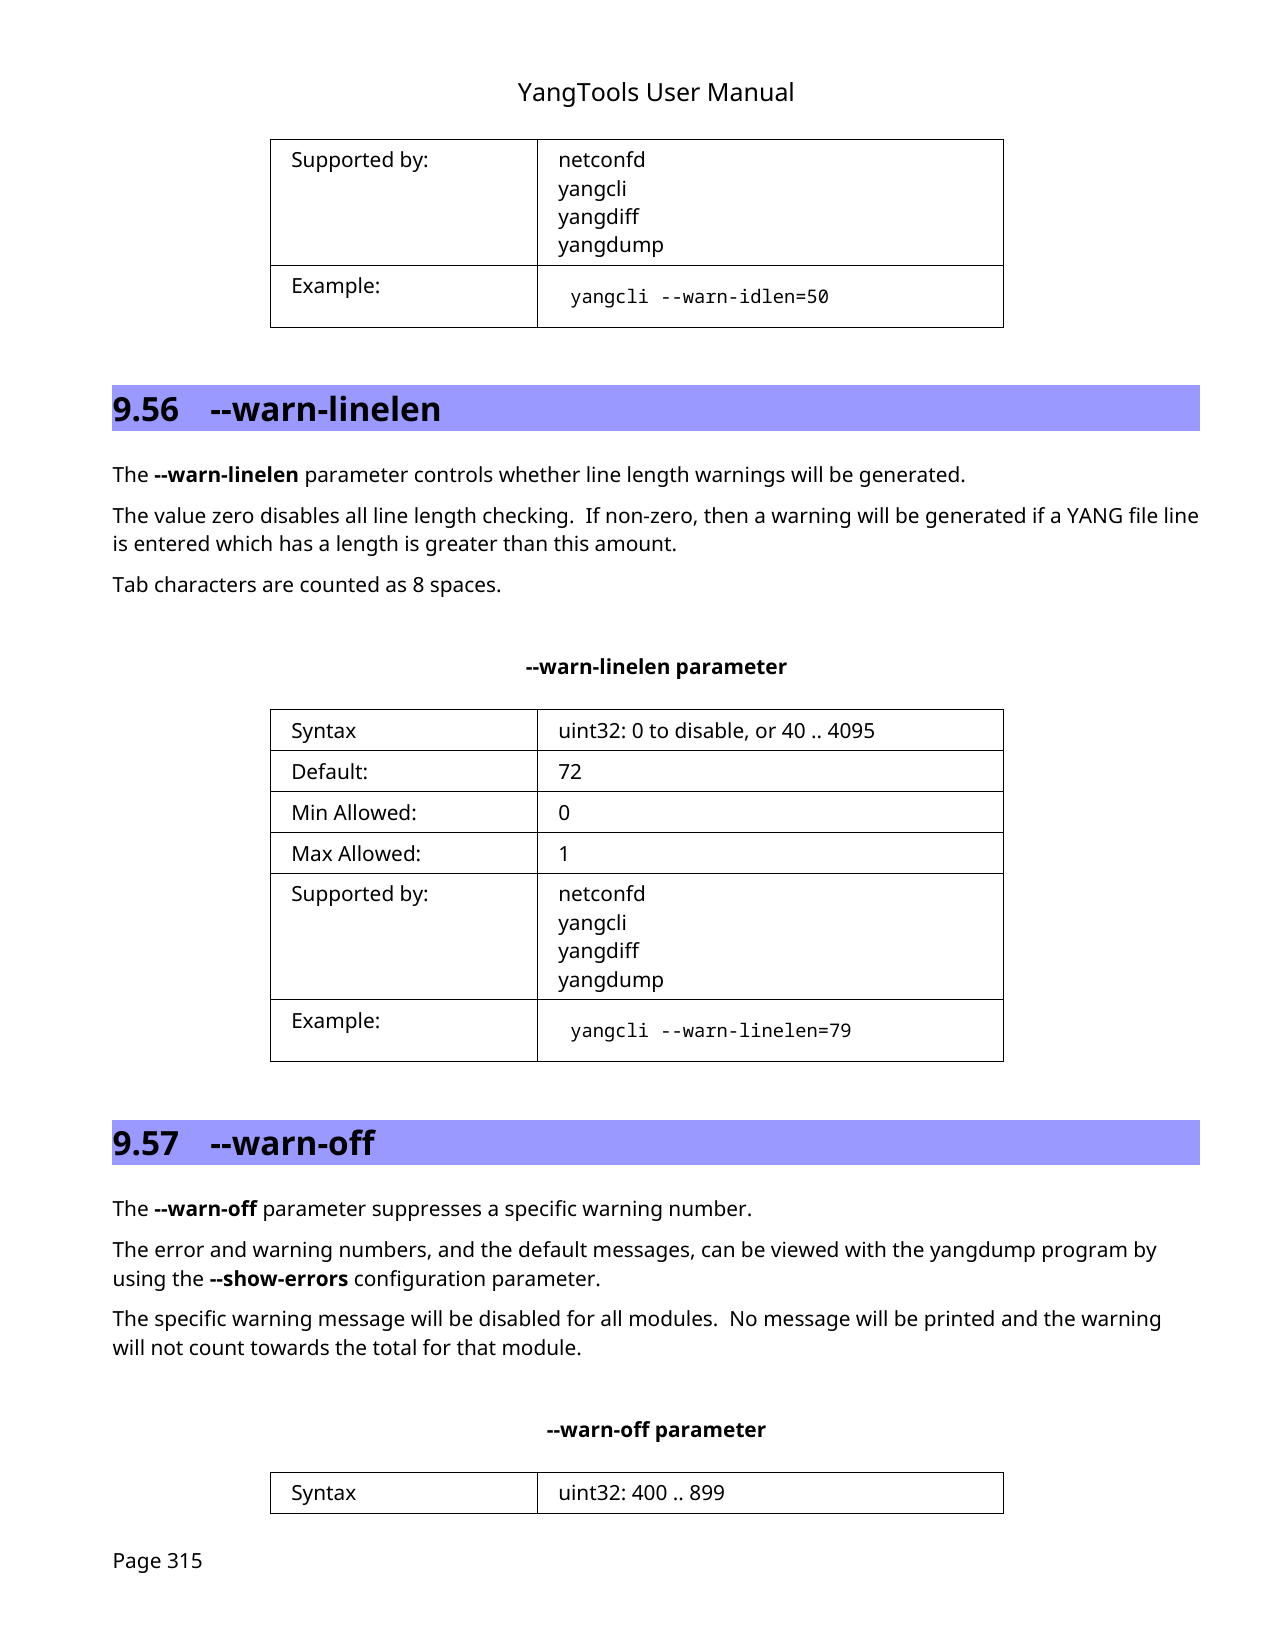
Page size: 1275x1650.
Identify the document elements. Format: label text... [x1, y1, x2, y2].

subtitle --warn-linelen [112, 385, 1200, 431]
table_cell Supported by: [271, 874, 537, 999]
table_cell 1 [538, 833, 1003, 873]
text The --warn-off parameter suppresses a specific warning number. [112, 1194, 1200, 1223]
text The --warn-linelen parameter controls whether line length warnings will be generated. [112, 460, 1200, 488]
table_cell Min Allowed: [271, 792, 537, 832]
table_header uint32: 0 to disable, or 40 .. 4095 [538, 710, 1003, 750]
text The specific warning message will be disabled for all modules. No message will be printed and the warning will not count towards the total for that module. [112, 1304, 1200, 1361]
text The error and warning numbers, and the default messages, can be viewed with the yangdump program by using the --show-errors configuration parameter. [112, 1235, 1200, 1292]
table_cell Default: [271, 751, 537, 791]
table_cell 72 [538, 751, 1003, 791]
table_header uint32: 400 .. 899 [538, 1473, 1003, 1513]
text Tab characters are counted as 8 spaces. [112, 570, 1200, 599]
subtitle --warn-off parameter [127, 1415, 1185, 1443]
text The value zero disables all line length checking. If non-zero, then a warning will be generated if a YANG file line is entered which has a length is greater than this amount. [112, 501, 1200, 558]
table_cell yangcli --warn-idlen=50 [538, 266, 1003, 327]
table_header Syntax [271, 710, 537, 750]
table_cell netconfd yangcli yangdiff yangdump [538, 140, 1003, 265]
table_cell Example: [271, 266, 537, 327]
table_header Syntax [271, 1473, 537, 1513]
table_cell netconfd yangcli yangdiff yangdump [538, 874, 1003, 999]
subtitle --warn-off [112, 1120, 1200, 1165]
table_cell Supported by: [271, 140, 537, 265]
table_cell yangcli --warn-linelen=79 [538, 1000, 1003, 1061]
table_cell Max Allowed: [271, 833, 537, 873]
subtitle --warn-linelen parameter [127, 652, 1185, 681]
table_cell 0 [538, 792, 1003, 832]
table_cell Example: [271, 1000, 537, 1061]
